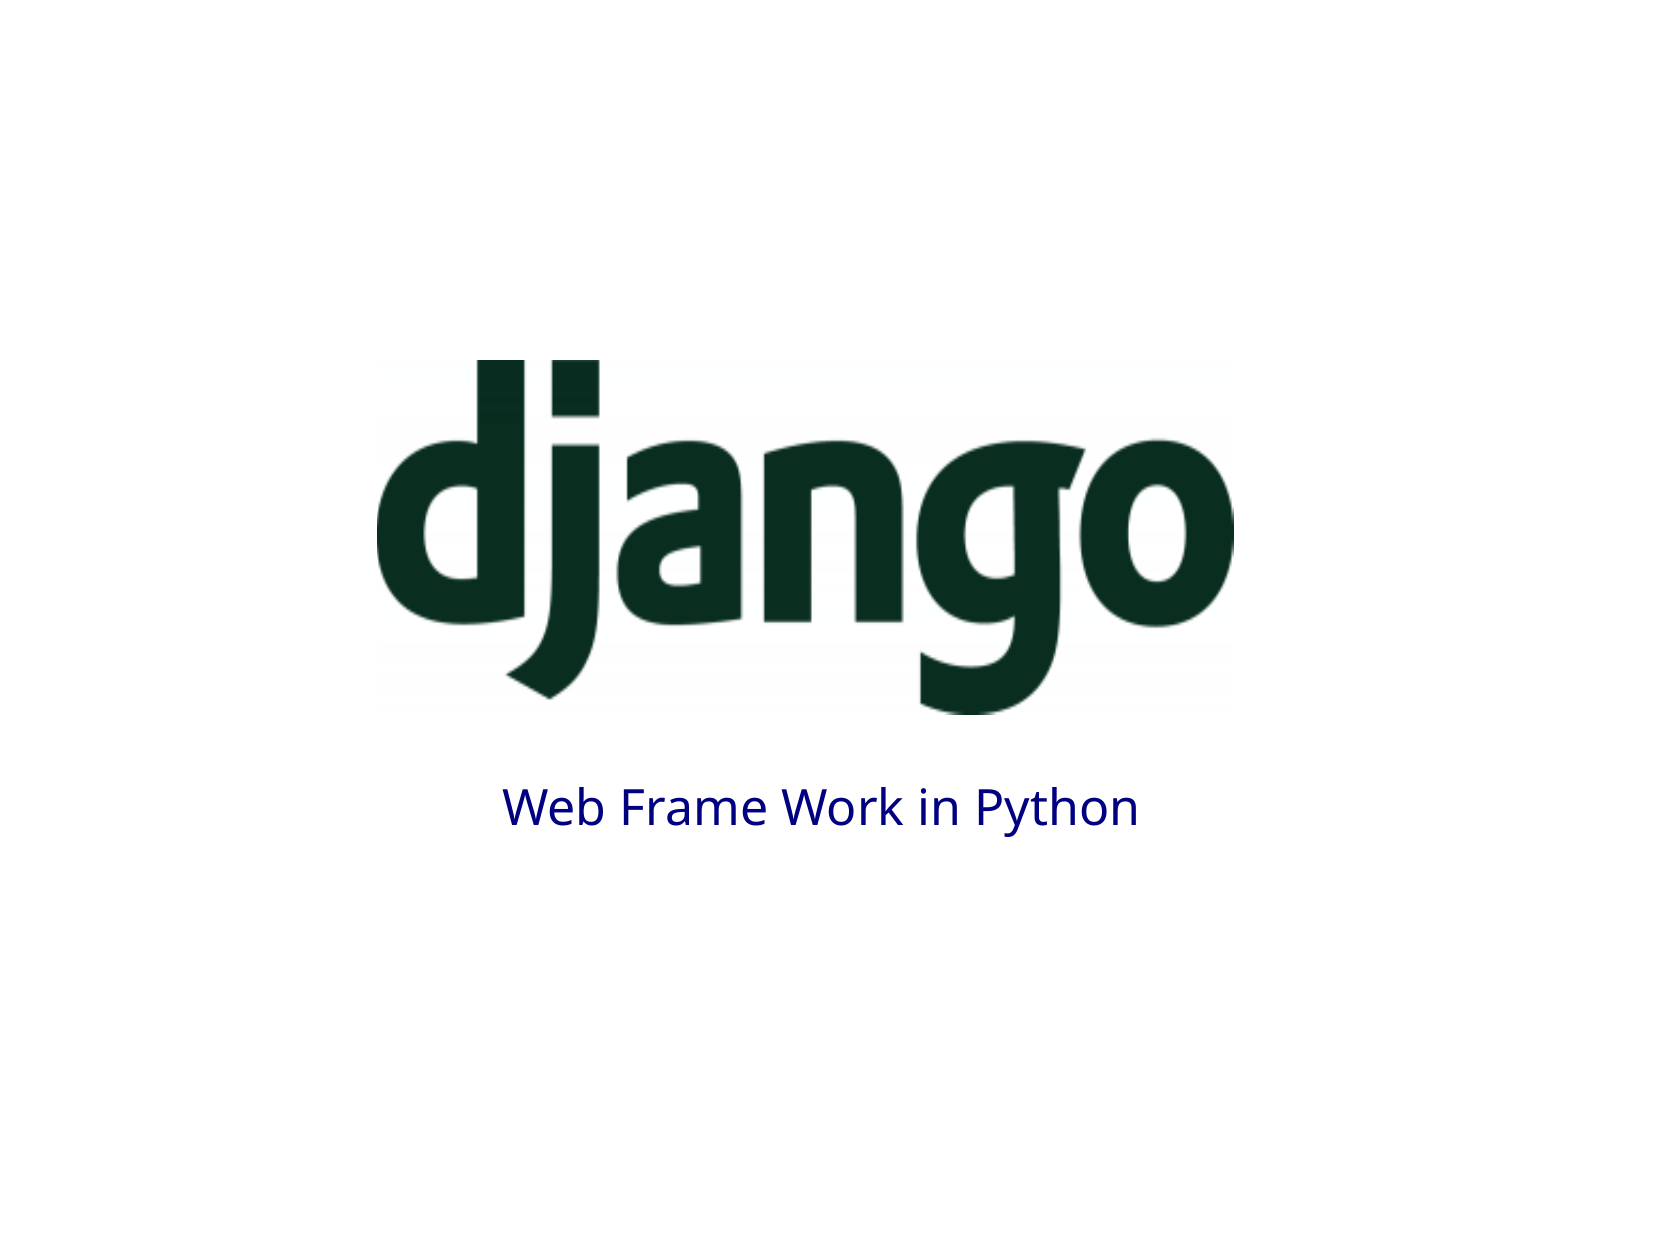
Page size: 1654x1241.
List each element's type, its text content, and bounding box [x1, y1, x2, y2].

text_box Web Frame Work in Python [383, 767, 1447, 848]
picture [377, 360, 1234, 715]
